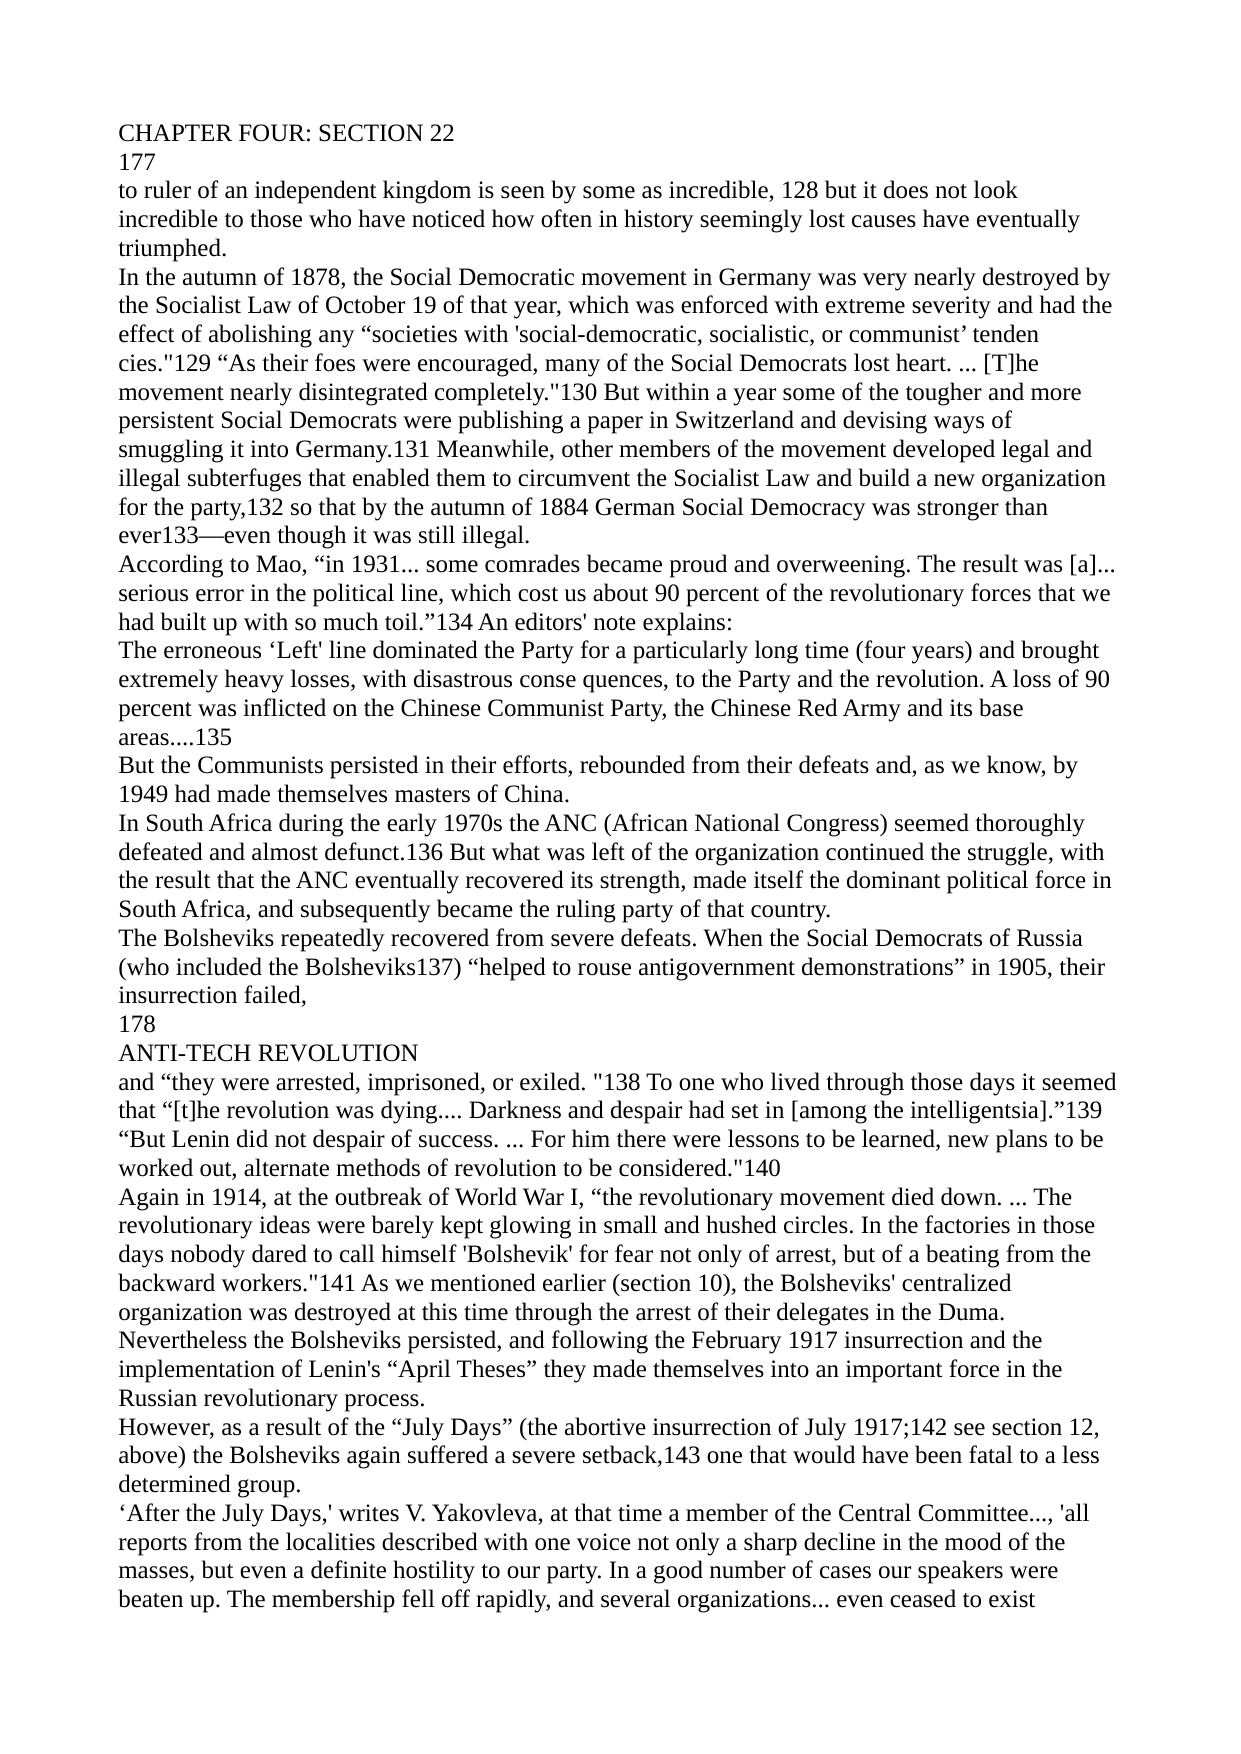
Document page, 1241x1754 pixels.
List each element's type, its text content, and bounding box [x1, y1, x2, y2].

text and “they were arrested, imprisoned, or exiled. "138 To one who lived through those days it seemed that “[t]he revolution was dying.... Darkness and despair had set in [among the intelligentsia].”139 “But Lenin did not despair of success. ... For him there were lessons to be learned, new plans to be worked out, alternate methods of revolution to be considered."140 [118, 1067, 1122, 1182]
text According to Mao, “in 1931... some comrades became proud and overweening. The result was [a]... serious error in the political line, which cost us about 90 percent of the revolutionary forces that we had built up with so much toil.”134 An editors' note explains: [118, 549, 1122, 636]
text Again in 1914, at the outbreak of World War I, “the revolutionary movement died down. ... The revolutionary ideas were barely kept glowing in small and hushed circles. In the factories in those days nobody dared to call himself 'Bolshevik' for fear not only of arrest, but of a beating from the backward workers."141 As we mentioned earlier (section 10), the Bolsheviks' centralized organization was destroyed at this time through the arrest of their delegates in the Duma. Nevertheless the Bolsheviks persisted, and following the February 1917 insurrection and the implementation of Lenin's “April Theses” they made themselves into an important force in the Russian revolutionary process. [118, 1182, 1122, 1412]
text The erroneous ‘Left' line dominated the Party for a particularly long time (four years) and brought extremely heavy losses, with disastrous conse quences, to the Party and the revolution. A loss of 90 percent was inflicted on the Chinese Communist Party, the Chinese Red Army and its base areas....135 [118, 636, 1122, 751]
text 178 [118, 1009, 1122, 1038]
text But the Communists persisted in their efforts, rebounded from their defeats and, as we know, by 1949 had made themselves masters of China. [118, 751, 1122, 808]
text to ruler of an independent kingdom is seen by some as incredible, 128 but it does not look incredible to those who have noticed how often in history seemingly lost causes have eventually triumphed. [118, 176, 1122, 262]
text The Bolsheviks repeatedly recovered from severe defeats. When the Social Democrats of Russia (who included the Bolsheviks137) “helped to rouse antigovernment demonstrations” in 1905, their insurrection failed, [118, 923, 1122, 1009]
text 177 [118, 147, 1122, 176]
text In the autumn of 1878, the Social Democratic movement in Germany was very nearly destroyed by the Socialist Law of October 19 of that year, which was enforced with extreme severity and had the effect of abolishing any “societies with 'social-democratic, socialistic, or communist’ tenden cies."129 “As their foes were encouraged, many of the Social Democrats lost heart. ... [T]he movement nearly disintegrated completely."130 But within a year some of the tougher and more persistent Social Democrats were publishing a paper in Switzerland and devising ways of smuggling it into Germany.131 Meanwhile, other members of the movement developed legal and illegal subterfuges that enabled them to circumvent the Socialist Law and build a new organization for the party,132 so that by the autumn of 1884 German Social Democracy was stronger than ever133—even though it was still illegal. [118, 262, 1122, 549]
text CHAPTER FOUR: SECTION 22 [118, 118, 1122, 147]
text However, as a result of the “July Days” (the abortive insurrection of July 1917;142 see section 12, above) the Bolsheviks again suffered a severe setback,143 one that would have been fatal to a less determined group. [118, 1412, 1122, 1498]
text ANTI-TECH REVOLUTION [118, 1038, 1122, 1067]
text In South Africa during the early 1970s the ANC (African National Congress) seemed thoroughly defeated and almost defunct.136 But what was left of the organization continued the struggle, with the result that the ANC eventually recovered its strength, made itself the dominant political force in South Africa, and subsequently became the ruling party of that country. [118, 808, 1122, 923]
text ‘After the July Days,' writes V. Yakovleva, at that time a member of the Central Committee..., 'all reports from the localities described with one voice not only a sharp decline in the mood of the masses, but even a definite hostility to our party. In a good number of cases our speakers were beaten up. The membership fell off rapidly, and several organizations... even ceased to exist [118, 1498, 1122, 1613]
